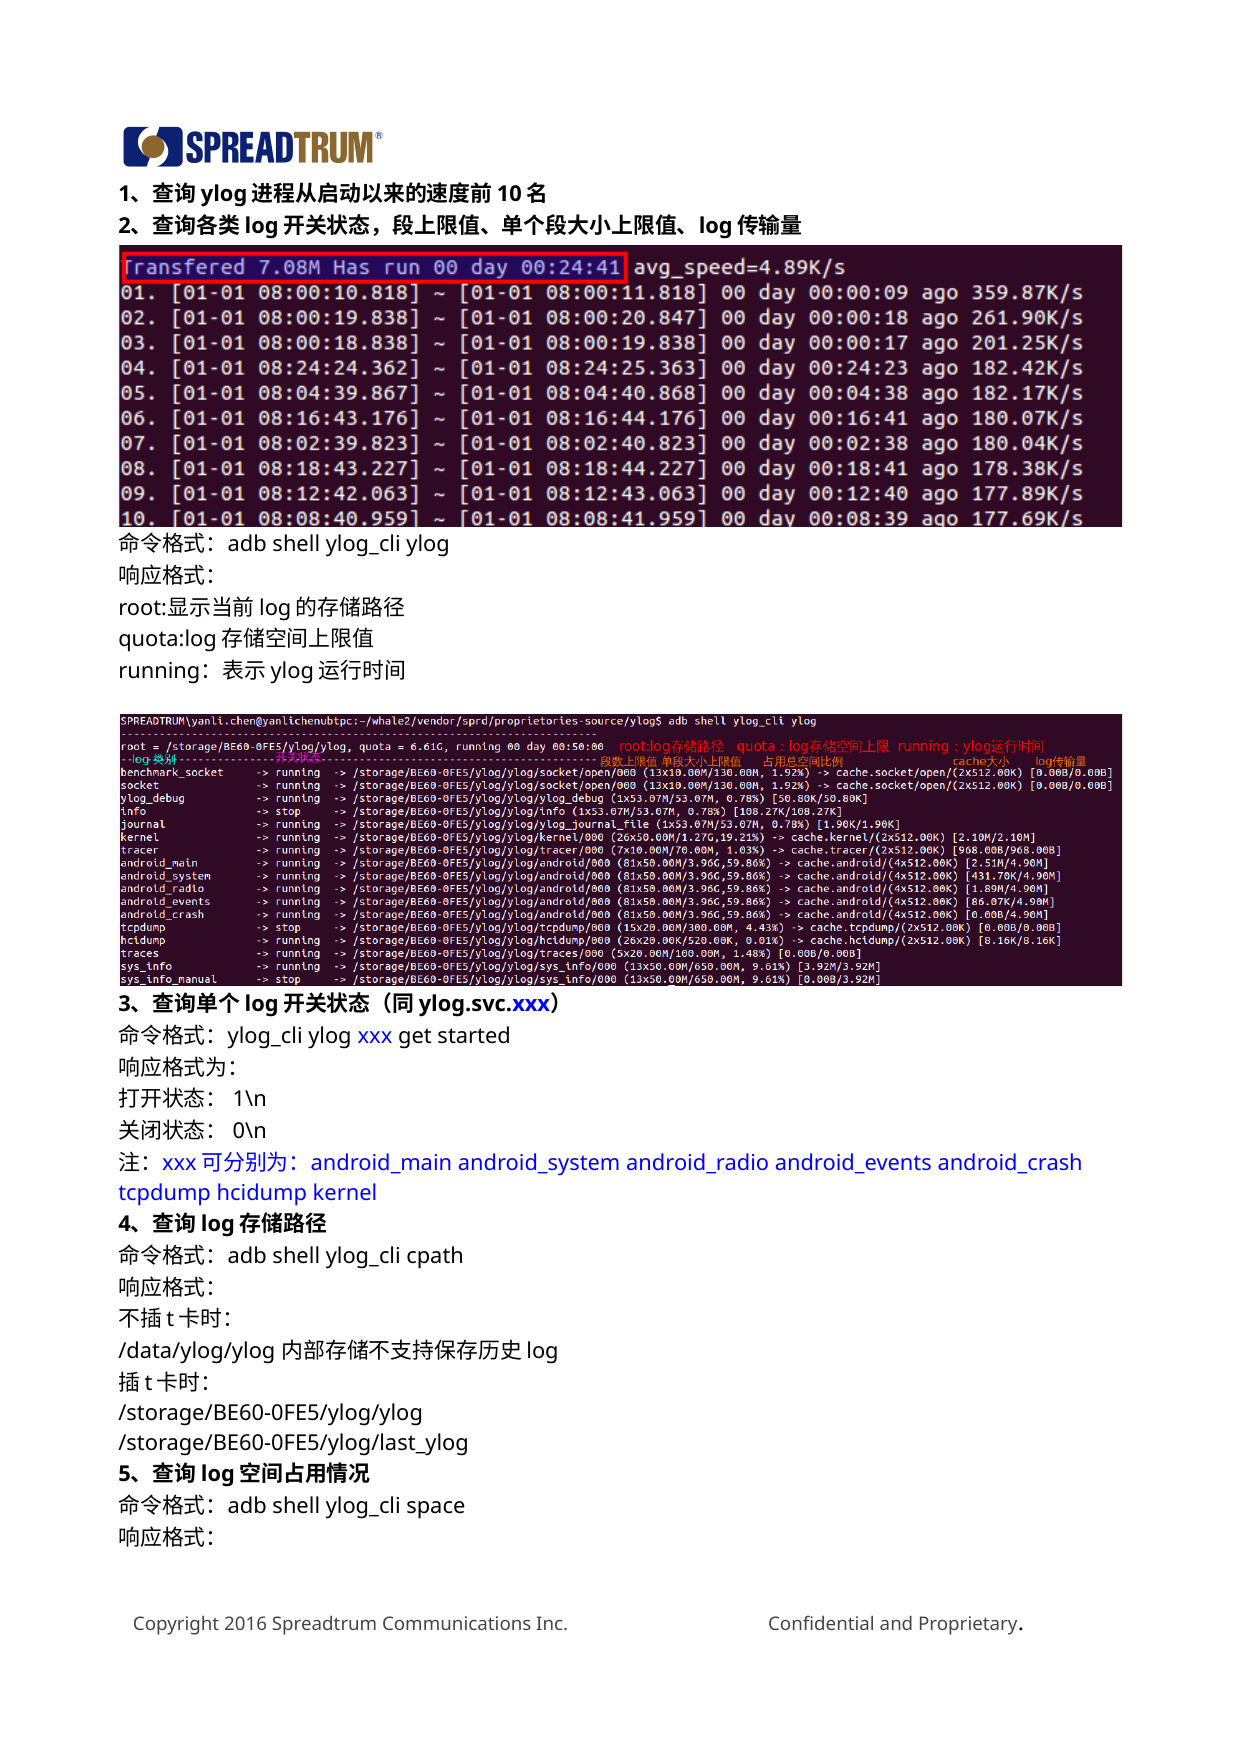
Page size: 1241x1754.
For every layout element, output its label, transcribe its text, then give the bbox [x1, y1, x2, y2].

text 不插t卡时： [118, 1301, 1122, 1333]
text 命令格式：adb shell ylog_cli ylog [118, 527, 1122, 558]
text root:显示当前log的存储路径 [118, 590, 1122, 621]
text 3、查询单个log开关状态（同ylog.svc.xxx） [118, 986, 1122, 1018]
text 注：xxx可分别为：android_main android_system android_radio android_events android_crash tcpdump hcidump kernel [118, 1145, 1122, 1206]
text /storage/BE60-0FE5/ylog/ylog [118, 1397, 1122, 1427]
text /storage/BE60-0FE5/ylog/last_ylog [118, 1427, 1122, 1456]
text 5、查询log空间占用情况 [118, 1456, 1122, 1488]
text 关闭状态： 0\n [118, 1113, 1122, 1145]
text 命令格式：ylog_cli ylog xxx get started [118, 1018, 1122, 1049]
picture [118, 714, 1123, 986]
text 4、查询log存储路径 [118, 1206, 1122, 1238]
text 打开状态： 1\n [118, 1081, 1122, 1113]
text 2、查询各类log开关状态，段上限值、单个段大小上限值、log传输量 [118, 208, 1122, 240]
text 插t卡时： [118, 1365, 1122, 1397]
text [118, 240, 1122, 245]
text 命令格式：adb shell ylog_cli cpath [118, 1238, 1122, 1270]
text 响应格式： [118, 558, 1122, 590]
picture [118, 245, 1123, 527]
text /data/ylog/ylog 内部存储不支持保存历史log [118, 1333, 1122, 1365]
text 命令格式：adb shell ylog_cli space [118, 1488, 1122, 1520]
text 响应格式： [118, 1520, 1122, 1552]
text 响应格式： [118, 1270, 1122, 1301]
text running：表示ylog运行时间 [118, 653, 1122, 685]
picture [120, 123, 386, 168]
text 1、查询ylog进程从启动以来的速度前10名 [118, 176, 1122, 208]
text 响应格式为： [118, 1049, 1122, 1081]
text quota:log存储空间上限值 [118, 621, 1122, 653]
